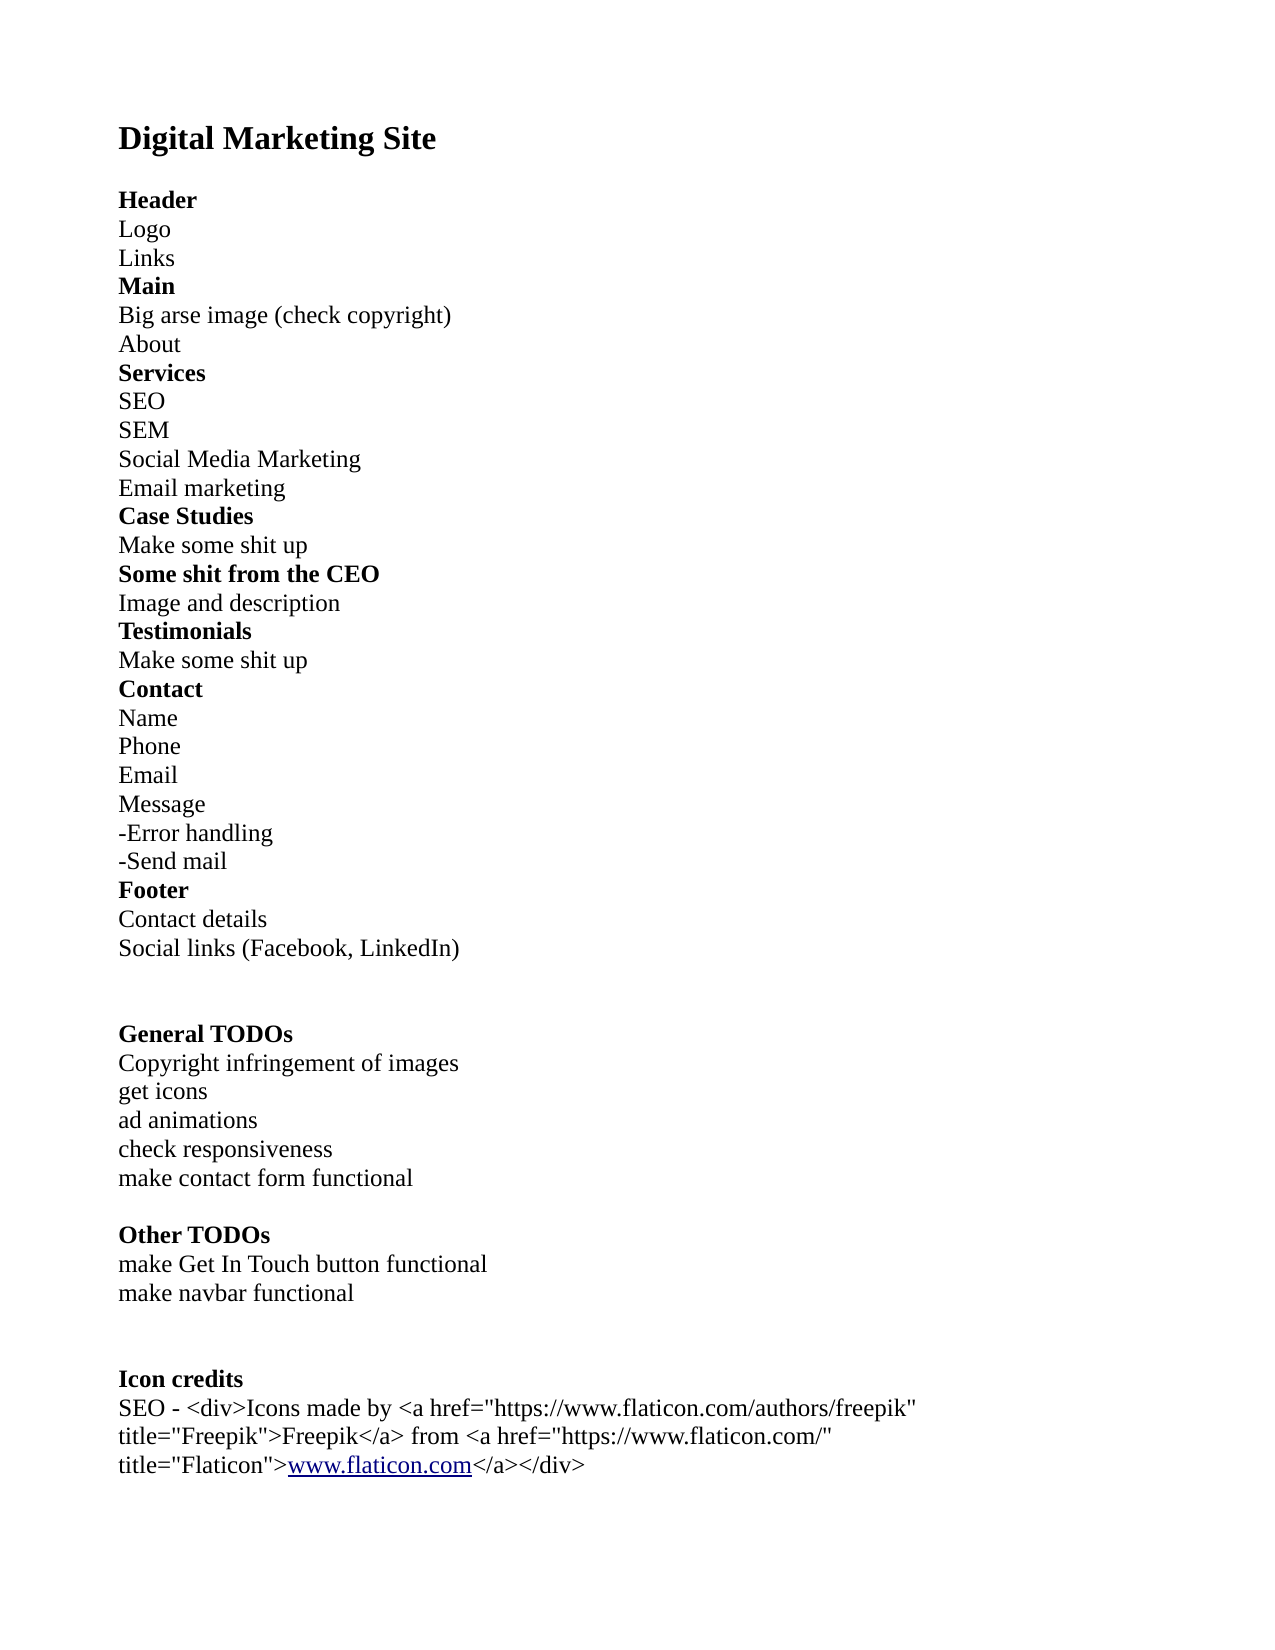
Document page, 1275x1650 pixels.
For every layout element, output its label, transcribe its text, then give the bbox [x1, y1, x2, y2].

text -Error handling [118, 818, 1157, 846]
text About [118, 329, 1157, 358]
text SEO [118, 386, 1157, 415]
text Other TODOs [118, 1220, 1157, 1249]
text Email marketing [118, 473, 1157, 501]
text SEO - <div>Icons made by <a href="https://www.flaticon.com/authors/freepik" title="Freepik">Freepik</a> from <a href="https://www.flaticon.com/" title="Flaticon">www.flaticon.com</a></div> [118, 1393, 1157, 1479]
text Digital Marketing Site [118, 118, 1157, 156]
text Social links (Facebook, LinkedIn) [118, 933, 1157, 961]
text Contact details [118, 904, 1157, 933]
text Main [118, 271, 1157, 300]
text make Get In Touch button functional [118, 1249, 1157, 1278]
text Make some shit up [118, 645, 1157, 674]
text Copyright infringement of images [118, 1048, 1157, 1076]
text Services [118, 358, 1157, 386]
text Email [118, 760, 1157, 789]
text check responsiveness [118, 1134, 1157, 1163]
text Case Studies [118, 501, 1157, 530]
text make navbar functional [118, 1278, 1157, 1306]
text -Send mail [118, 846, 1157, 875]
text Footer [118, 875, 1157, 904]
text SEM [118, 415, 1157, 444]
text Image and description [118, 588, 1157, 616]
text General TODOs [118, 1019, 1157, 1048]
text Big arse image (check copyright) [118, 300, 1157, 329]
text Name [118, 703, 1157, 731]
text Testimonials [118, 616, 1157, 645]
text make contact form functional [118, 1163, 1157, 1191]
text ad animations [118, 1105, 1157, 1134]
text Contact [118, 674, 1157, 703]
text Message [118, 789, 1157, 818]
text Header [118, 185, 1157, 214]
text Social Media Marketing [118, 444, 1157, 473]
text Make some shit up [118, 530, 1157, 559]
text Icon credits [118, 1364, 1157, 1393]
text Phone [118, 731, 1157, 760]
text Links [118, 243, 1157, 271]
text get icons [118, 1076, 1157, 1105]
text Some shit from the CEO [118, 559, 1157, 588]
text Logo [118, 214, 1157, 243]
